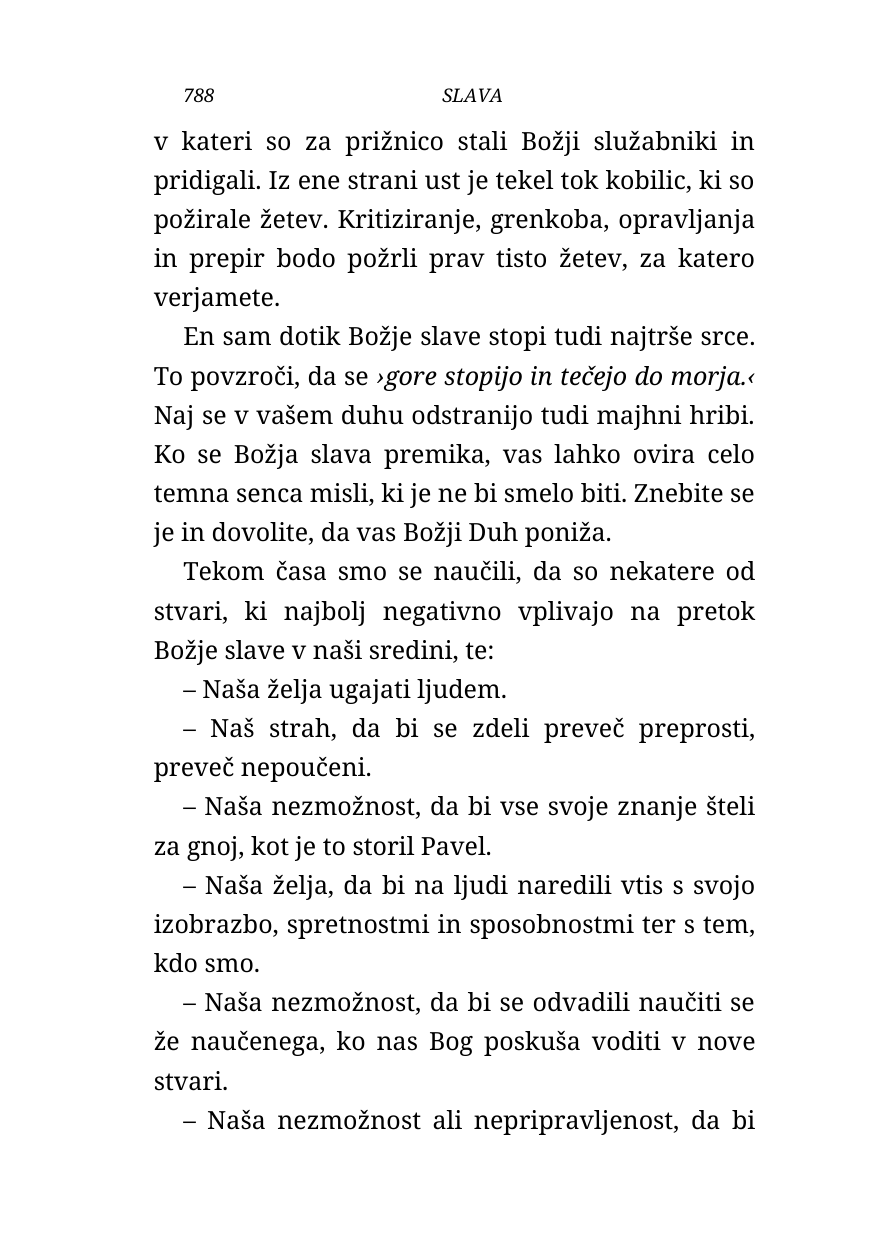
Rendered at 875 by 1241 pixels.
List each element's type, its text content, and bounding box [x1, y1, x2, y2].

text En sam dotik Božje slave stopi tudi najtrše srce. To povzroči, da se ›gore stopijo in tečejo do morja.‹ Naj se v vašem duhu odstranijo tudi majhni hribi. Ko se Božja slava premika, vas lahko ovira celo temna senca misli, ki je ne bi smelo biti. Znebite se je in dovolite, da vas Božji Duh poniža. [153, 319, 756, 549]
text – Naša nezmožnost, da bi se odvadili naučiti se že naučenega, ko nas Bog poskuša voditi v nove stvari. [153, 985, 756, 1097]
text Tekom časa smo se naučili, da so nekatere od stvari, ki najbolj negativno vplivajo na pretok Božje slave v naši sredini, te: [153, 554, 756, 666]
text – Naša želja ugajati ljudem. [153, 672, 756, 706]
text – Naš strah, da bi se zdeli preveč preprosti, preveč nepoučeni. [153, 711, 756, 784]
text v kateri so za prižnico stali Božji služabniki in pridigali. Iz ene strani ust je tekel tok kobilic, ki so požirale žetev. Kritiziranje, grenkoba, opravljanja in prepir bodo požrli prav tisto žetev, za katero verjamete. [153, 123, 756, 314]
text – Naša nezmožnost, da bi vse svoje znanje šteli za gnoj, kot je to storil Pavel. [153, 789, 756, 862]
text – Naša nezmožnost ali nepripravljenost, da bi [153, 1102, 756, 1136]
text – Naša želja, da bi na ljudi naredili vtis s svojo izobrazbo, spretnostmi in sposobnostmi ter s tem, kdo smo. [153, 867, 756, 980]
